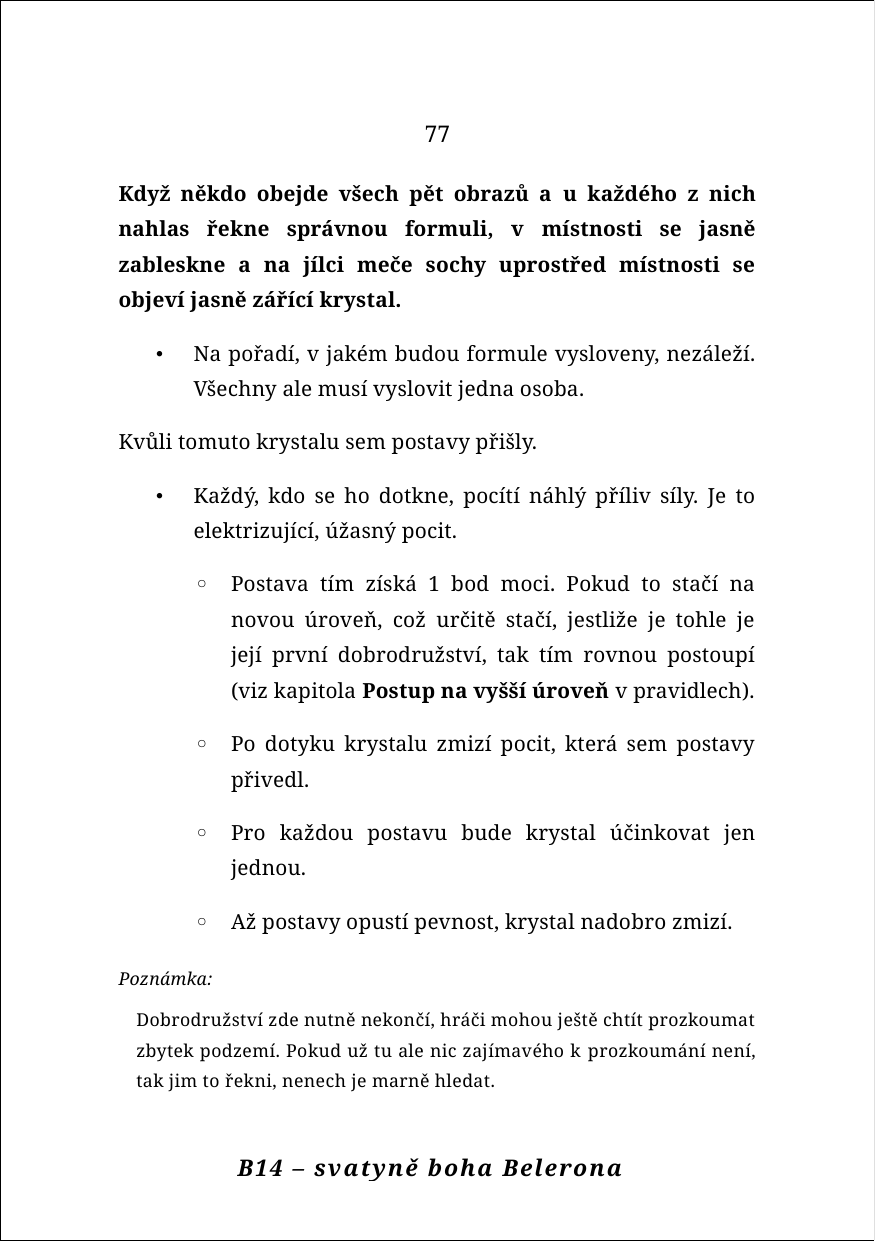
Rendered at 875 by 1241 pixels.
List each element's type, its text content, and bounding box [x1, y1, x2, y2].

list Po dotyku krystalu zmizí pocit, která sem postavy přivedl. [193, 729, 756, 793]
list Postava tím získá 1 bod moci. Pokud to stačí na novou úroveň, což určitě stačí, jestliže je tohle je její první dobrodružství, tak tím rovnou postoupí (viz kapitola Postup na vyšší úroveň v⁠ pravidlech). [193, 569, 756, 704]
list Pro každou postavu bude krystal účinkovat jen jednou. [193, 818, 756, 882]
list Na pořadí, v⁠ jakém budou formule vysloveny, nezáleží. Všechny ale musí vyslovit jedna osoba. [156, 339, 756, 403]
list Až postavy opustí pevnost, krystal nadobro zmizí. [193, 907, 756, 935]
text Dobrodružství zde nutně nekončí, hráči mohou ještě chtít prozkoumat zbytek podzemí. Pokud už tu ale nic zajímavého k⁠ prozkoumání není, tak jim to řekni, nenech je marně hledat. [136, 1008, 756, 1092]
text Když někdo obejde všech pět obrazů a⁠ u⁠ každého z⁠ nich nahlas řekne správnou formuli, v⁠ místnosti se jasně zableskne a⁠ na jílci meče sochy uprostřed místnosti se objeví jasně zářící krystal. [118, 179, 756, 314]
text Poznámka: [118, 966, 756, 990]
list Každý, kdo se ho dotkne, pocítí náhlý příliv síly. Je to elektrizující, úžasný pocit. [156, 481, 756, 545]
text Kvůli tomuto krystalu sem postavy přišly. [118, 427, 756, 456]
